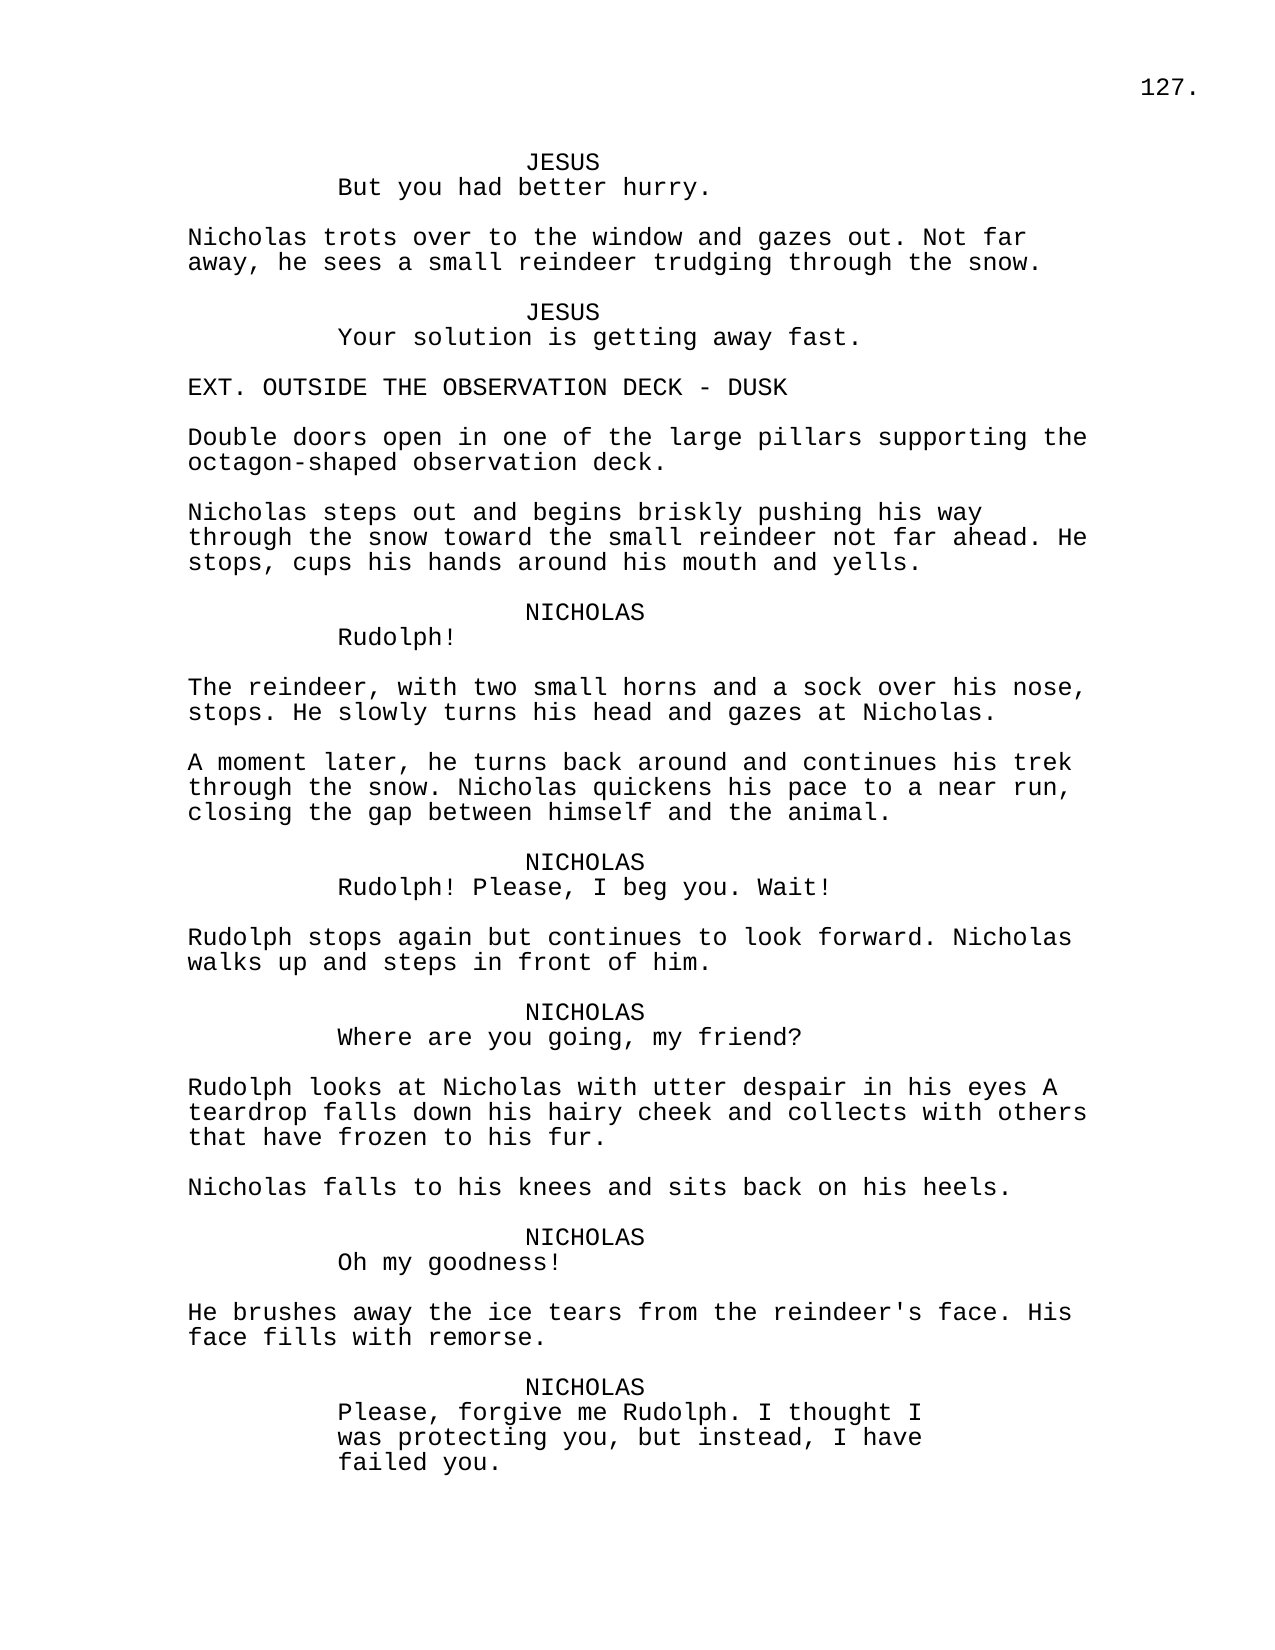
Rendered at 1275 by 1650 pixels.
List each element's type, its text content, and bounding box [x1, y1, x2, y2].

text Nicholas steps out and begins briskly pushing his way through the snow toward the small reindeer not far ahead. He stops, cups his hands around his mouth and yells. [187, 500, 1087, 575]
text Nicholas [525, 850, 1087, 875]
text But you had better hurry. [337, 175, 937, 200]
text Oh my goodness! [337, 1250, 937, 1275]
subtitle Ext. Outside the Observation Deck - Dusk [187, 375, 1087, 400]
text Nicholas [525, 600, 1087, 625]
text Double doors open in one of the large pillars supporting the octagon-shaped observation deck. [187, 425, 1087, 475]
text Rudolph stops again but continues to look forward. Nicholas walks up and steps in front of him. [187, 925, 1087, 975]
text Nicholas [525, 1000, 1087, 1025]
text Rudolph! Please, I beg you. Wait! [337, 875, 937, 900]
text Nicholas trots over to the window and gazes out. Not far away, he sees a small reindeer trudging through the snow. [187, 225, 1087, 275]
text Where are you going, my friend? [337, 1025, 937, 1050]
text He brushes away the ice tears from the reindeer's face. His face fills with remorse. [187, 1300, 1087, 1350]
text Nicholas falls to his knees and sits back on his heels. [187, 1175, 1087, 1200]
text Jesus [525, 150, 1087, 175]
text Jesus [525, 300, 1087, 325]
text Please, forgive me Rudolph. I thought I was protecting you, but instead, I have failed you. [337, 1400, 937, 1475]
text A moment later, he turns back around and continues his trek through the snow. Nicholas quickens his pace to a near run, closing the gap between himself and the animal. [187, 750, 1087, 825]
text Your solution is getting away fast. [337, 325, 937, 350]
text Rudolph! [337, 625, 937, 650]
text The reindeer, with two small horns and a sock over his nose, stops. He slowly turns his head and gazes at Nicholas. [187, 675, 1087, 725]
text Nicholas [525, 1225, 1087, 1250]
text Nicholas [525, 1375, 1087, 1400]
text Rudolph looks at Nicholas with utter despair in his eyes A teardrop falls down his hairy cheek and collects with others that have frozen to his fur. [187, 1075, 1087, 1150]
